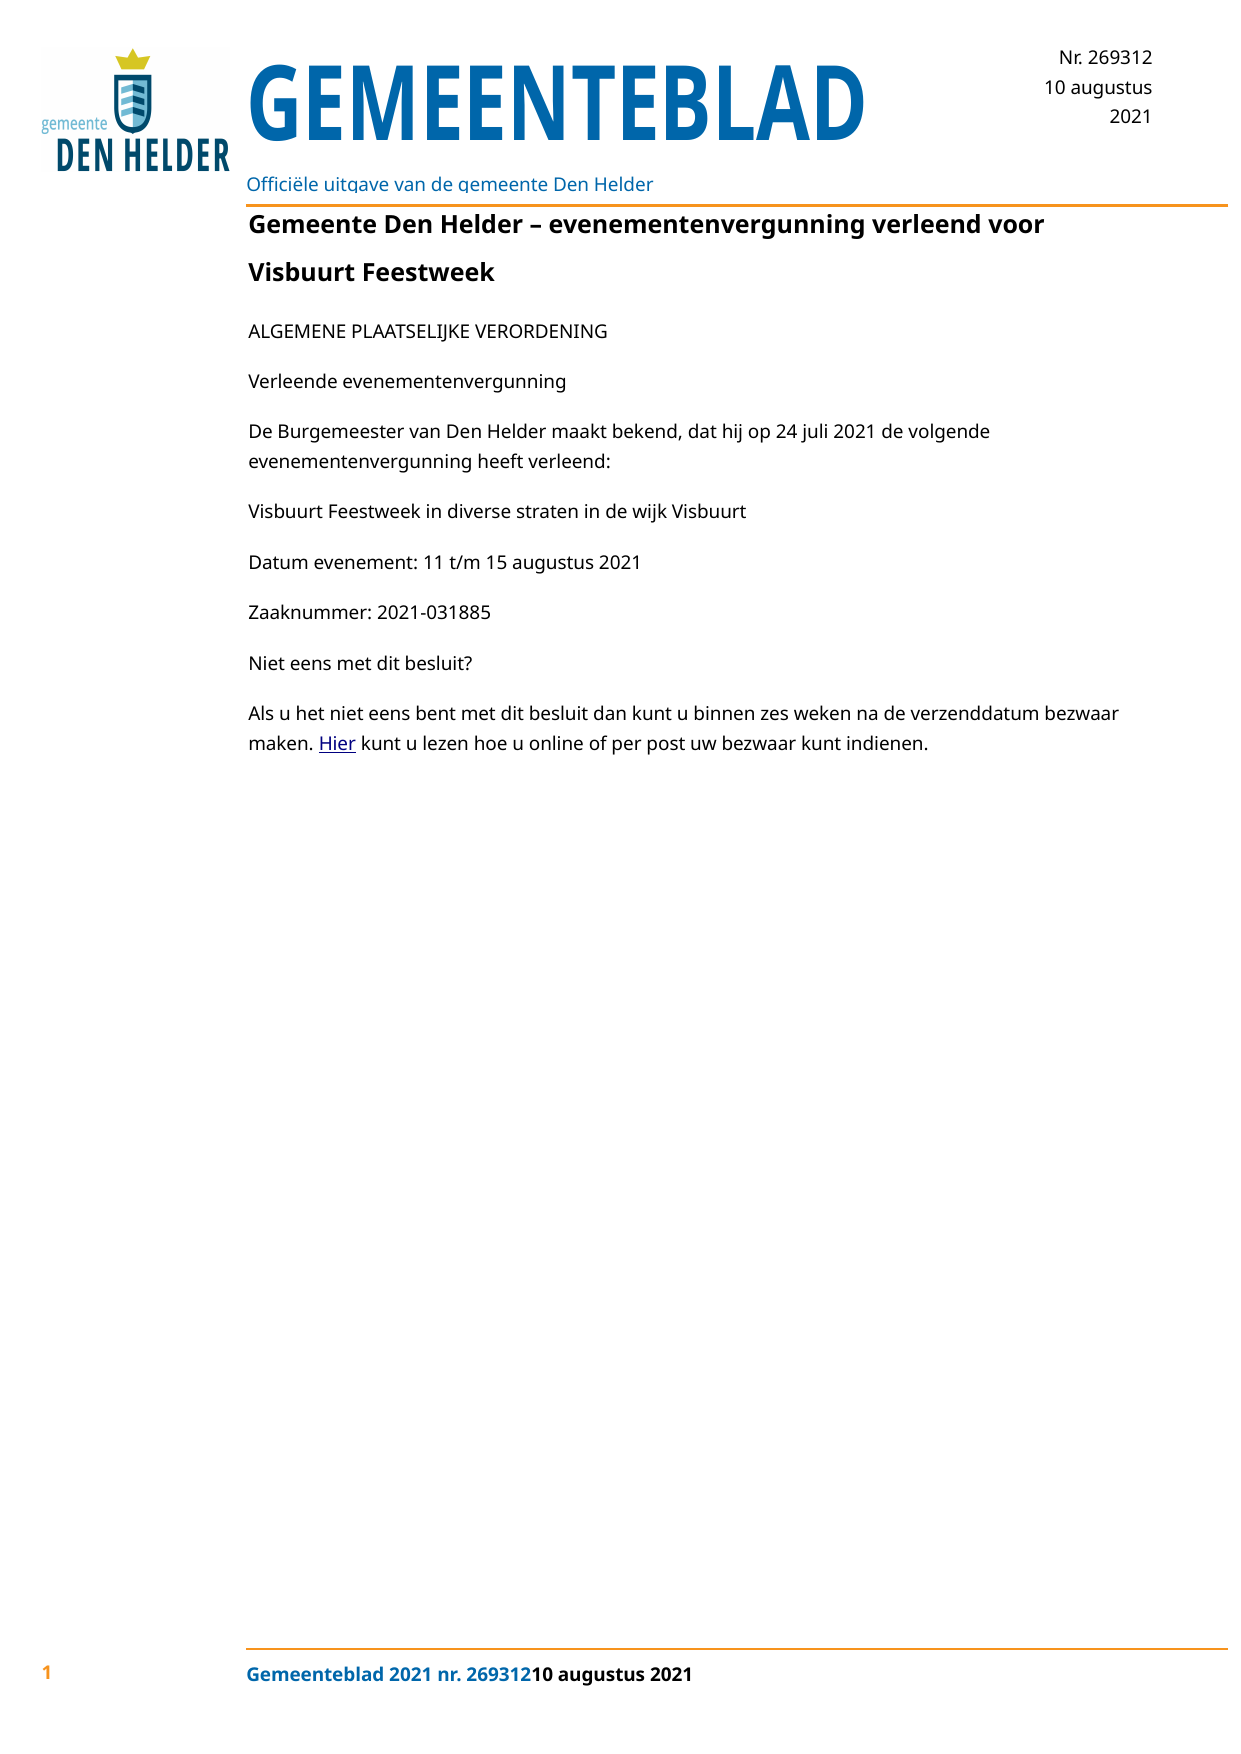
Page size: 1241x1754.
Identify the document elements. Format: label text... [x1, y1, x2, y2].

text Verleende evenementenvergunning [248, 368, 1152, 394]
picture [41, 47, 231, 172]
text De Burgemeester van Den Helder maakt bekend, dat hij op 24 juli 2021 de volgende evenementenvergunning heeft verleend: [248, 419, 1152, 474]
picture [182, 144, 187, 165]
text Niet eens met dit besluit? [248, 650, 1152, 676]
text Als u het niet eens bent met dit besluit dan kunt u binnen zes weken na de verzenddatum bezwaar maken. Hier kunt u lezen hoe u online of per post uw bezwaar kunt indienen. [248, 700, 1152, 756]
picture [220, 160, 224, 172]
text Gemeente Den Helder – evenementenvergunning verleend voor Visbuurt Feestweek [248, 207, 1152, 288]
picture [100, 154, 106, 172]
picture [130, 157, 135, 172]
picture [63, 144, 68, 165]
text Zaaknummer: 2021-031885 [248, 599, 1152, 625]
text Datum evenement: 11 t/m 15 augustus 2021 [248, 549, 1152, 575]
text ALGEMENE PLAATSELIJKE VERORDENING [248, 318, 1152, 344]
text Visbuurt Feestweek in diverse straten in de wijk Visbuurt [248, 499, 1152, 524]
